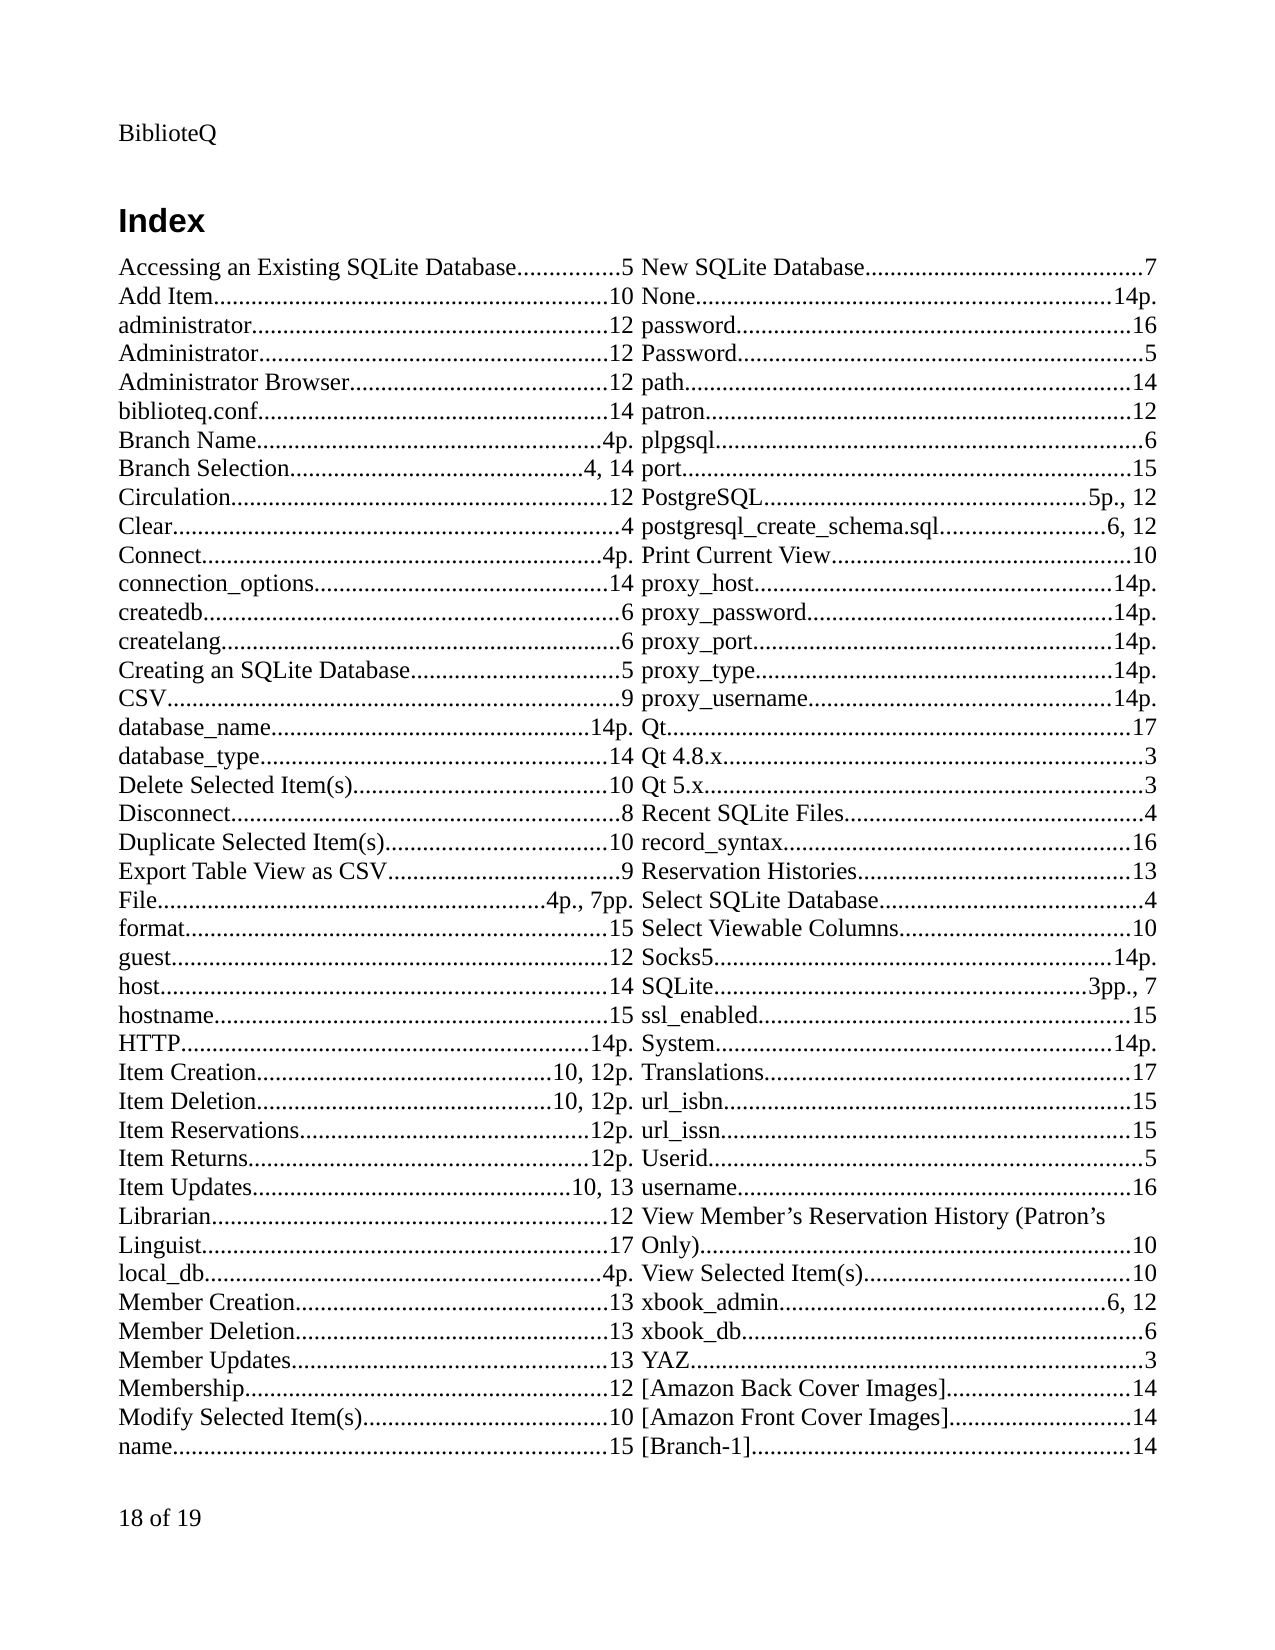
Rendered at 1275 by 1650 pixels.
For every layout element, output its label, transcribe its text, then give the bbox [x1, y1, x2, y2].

text Item Returns 12p. [118, 1143, 634, 1172]
text Disconnect 8 [118, 798, 634, 827]
text Export Table View as CSV 9 [118, 856, 634, 885]
text Branch Name 4p. [118, 425, 634, 453]
text [Branch-1] 14 [641, 1431, 1157, 1460]
text Circulation 12 [118, 482, 634, 511]
text PostgreSQL 5p., 12 [641, 482, 1157, 511]
text Delete Selected Item(s) 10 [118, 770, 634, 798]
text Userid 5 [641, 1143, 1157, 1172]
text Reservation Histories 13 [641, 856, 1157, 885]
text url_isbn 15 [641, 1086, 1157, 1115]
text None 14p. [641, 281, 1157, 310]
text Item Creation 10, 12p. [118, 1057, 634, 1086]
text proxy_type 14p. [641, 655, 1157, 683]
text connection_options 14 [118, 568, 634, 597]
text CSV 9 [118, 683, 634, 712]
text path 14 [641, 367, 1157, 396]
text Modify Selected Item(s) 10 [118, 1402, 634, 1431]
text Select SQLite Database 4 [641, 885, 1157, 913]
text Qt 4.8.x 3 [641, 741, 1157, 770]
text proxy_host 14p. [641, 568, 1157, 597]
text Item Updates 10, 13 [118, 1172, 634, 1201]
text proxy_port 14p. [641, 626, 1157, 655]
text xbook_admin 6, 12 [641, 1287, 1157, 1316]
text Qt 5.x 3 [641, 770, 1157, 798]
text database_name 14p. [118, 712, 634, 741]
text proxy_username 14p. [641, 683, 1157, 712]
text Accessing an Existing SQLite Database 5 [118, 252, 634, 281]
text Administrator Browser 12 [118, 367, 634, 396]
text Recent SQLite Files 4 [641, 798, 1157, 827]
text Member Deletion 13 [118, 1316, 634, 1345]
text New SQLite Database 7 [641, 252, 1157, 281]
text SQLite 3pp., 7 [641, 971, 1157, 1000]
text Administrator 12 [118, 338, 634, 367]
text Item Deletion 10, 12p. [118, 1086, 634, 1115]
text View Selected Item(s) 10 [641, 1258, 1157, 1287]
text Clear 4 [118, 511, 634, 540]
text Socks5 14p. [641, 942, 1157, 971]
text ssl_enabled 15 [641, 1000, 1157, 1028]
text hostname 15 [118, 1000, 634, 1028]
text Duplicate Selected Item(s) 10 [118, 827, 634, 856]
text Select Viewable Columns 10 [641, 913, 1157, 942]
text postgresql_create_schema.sql 6, 12 [641, 511, 1157, 540]
text Password 5 [641, 338, 1157, 367]
text Member Updates 13 [118, 1345, 634, 1373]
text guest 12 [118, 942, 634, 971]
text Qt 17 [641, 712, 1157, 741]
text Branch Selection 4, 14 [118, 453, 634, 482]
text Member Creation 13 [118, 1287, 634, 1316]
text name 15 [118, 1431, 634, 1460]
text Creating an SQLite Database 5 [118, 655, 634, 683]
text YAZ 3 [641, 1345, 1157, 1373]
text File 4p., 7pp. [118, 885, 634, 913]
text Librarian 12 [118, 1201, 634, 1230]
text username 16 [641, 1172, 1157, 1201]
subtitle Index [118, 201, 1157, 240]
text password 16 [641, 310, 1157, 338]
text database_type 14 [118, 741, 634, 770]
text HTTP 14p. [118, 1028, 634, 1057]
text createdb 6 [118, 597, 634, 626]
text proxy_password 14p. [641, 597, 1157, 626]
text Print Current View 10 [641, 540, 1157, 568]
text Item Reservations 12p. [118, 1115, 634, 1143]
text url_issn 15 [641, 1115, 1157, 1143]
text patron 12 [641, 396, 1157, 425]
text [Amazon Back Cover Images] 14 [641, 1373, 1157, 1402]
text local_db 4p. [118, 1258, 634, 1287]
text View Member’s Reservation History (Patron’s Only) 10 [641, 1201, 1157, 1258]
text [Amazon Front Cover Images] 14 [641, 1402, 1157, 1431]
text Connect 4p. [118, 540, 634, 568]
text biblioteq.conf 14 [118, 396, 634, 425]
text Add Item 10 [118, 281, 634, 310]
text xbook_db 6 [641, 1316, 1157, 1345]
text administrator 12 [118, 310, 634, 338]
text record_syntax 16 [641, 827, 1157, 856]
text plpgsql 6 [641, 425, 1157, 453]
text Translations 17 [641, 1057, 1157, 1086]
text System 14p. [641, 1028, 1157, 1057]
text port 15 [641, 453, 1157, 482]
text createlang 6 [118, 626, 634, 655]
text format 15 [118, 913, 634, 942]
text host 14 [118, 971, 634, 1000]
text Linguist 17 [118, 1230, 634, 1258]
text Membership 12 [118, 1373, 634, 1402]
